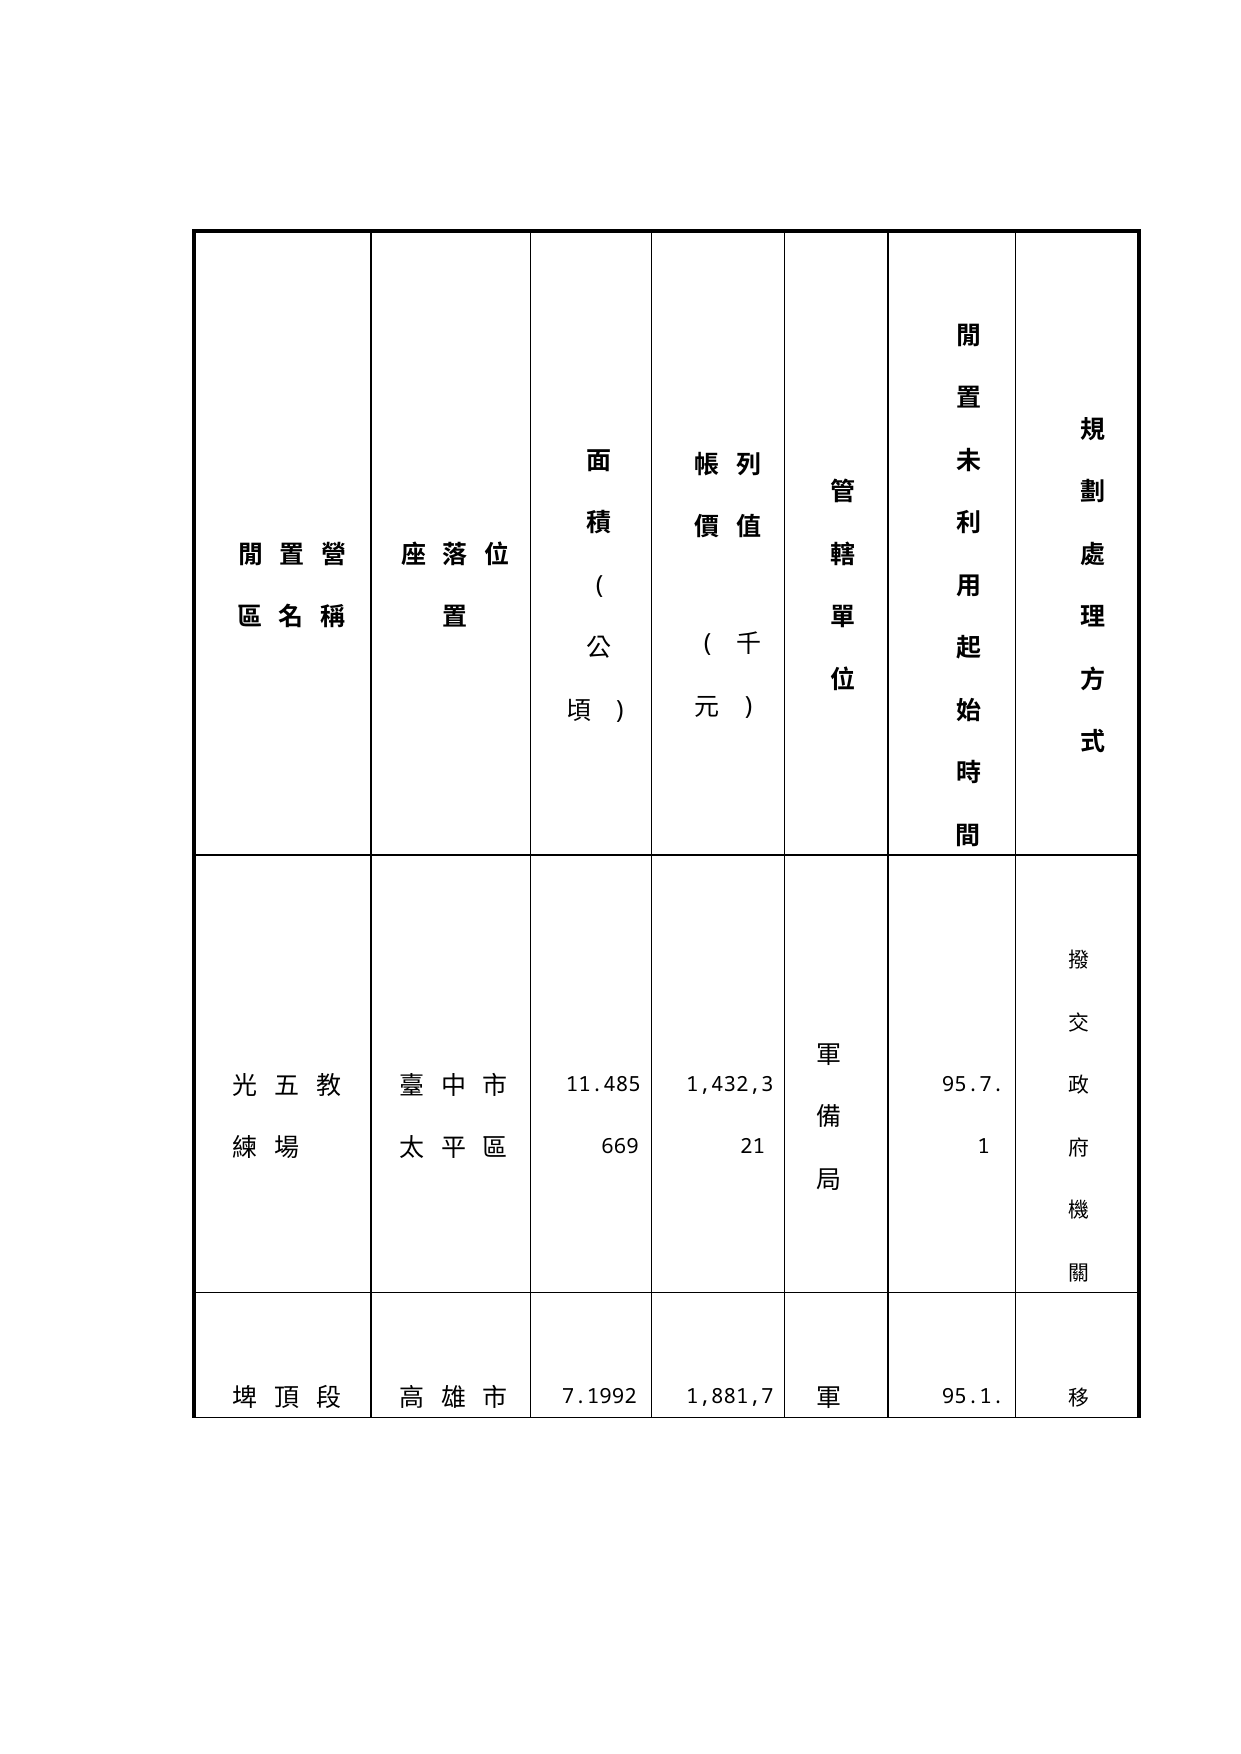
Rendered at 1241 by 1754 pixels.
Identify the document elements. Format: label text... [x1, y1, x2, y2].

table_cell 1,881,7 [652, 1293, 784, 1417]
table_cell 1,432,321 [652, 856, 784, 1292]
table_cell 軍 [785, 1293, 887, 1417]
table_header 帳列價值 (千元) [652, 233, 784, 854]
table_cell 95.1. [889, 1293, 1015, 1417]
table_cell 高雄市 [372, 1293, 530, 1417]
table_header 座落位置 [372, 233, 530, 854]
table_cell 埤頂段 [196, 1293, 370, 1417]
table_header 閒置營區名稱 [196, 233, 370, 854]
table_header 閒置未利用起始時間 [889, 233, 1015, 854]
table_header 管轄單位 [785, 233, 887, 854]
table_cell 光五教練場 [196, 856, 370, 1292]
table_cell 移 [1016, 1293, 1137, 1417]
table_cell 臺中市太平區 [372, 856, 530, 1292]
table_cell 11.485669 [531, 856, 651, 1292]
table_cell 95.7.1 [889, 856, 1015, 1292]
table_cell 7.1992 [531, 1293, 651, 1417]
table_header 面積 (公頃) [531, 233, 651, 854]
table_cell 撥交政府機關 [1016, 856, 1137, 1292]
table_header 規劃處理方式 [1016, 233, 1137, 854]
table_cell 軍備局 [785, 856, 887, 1292]
